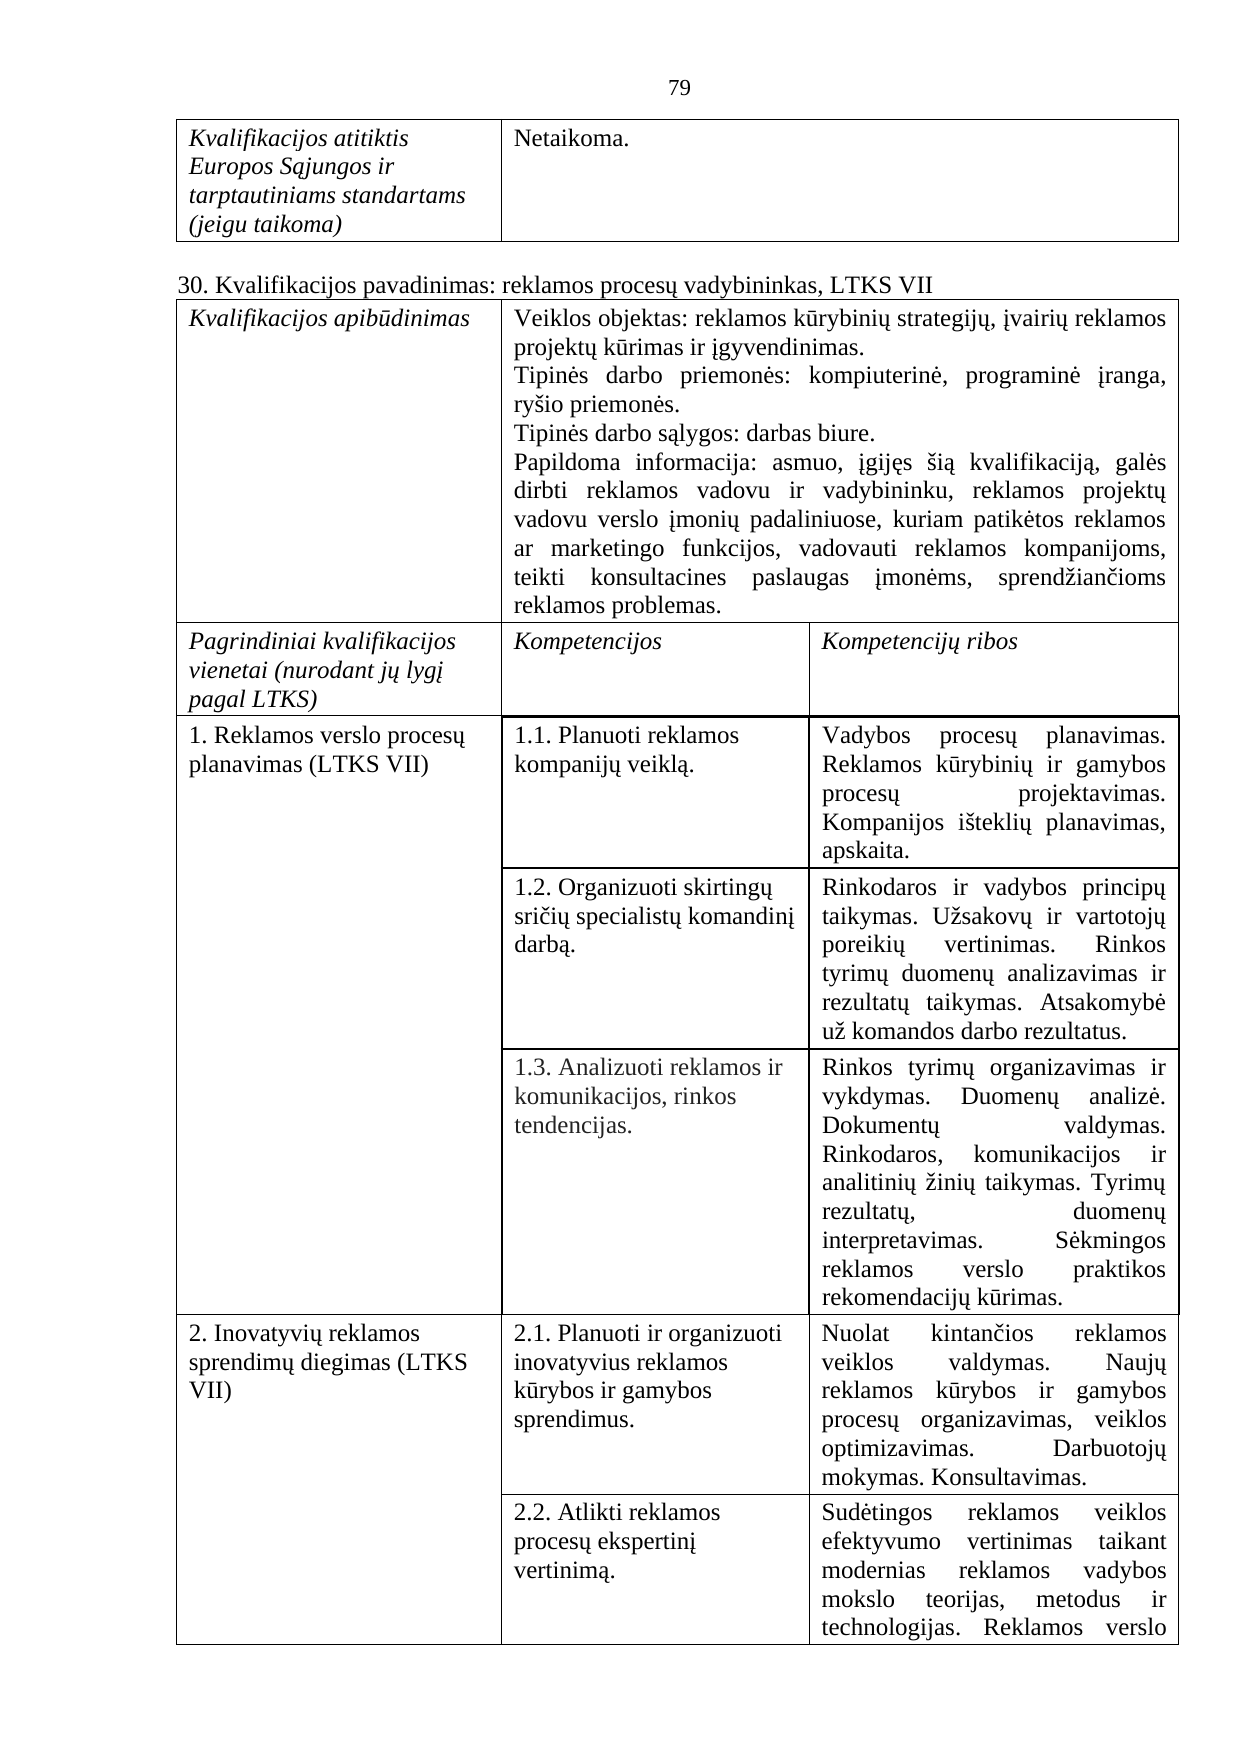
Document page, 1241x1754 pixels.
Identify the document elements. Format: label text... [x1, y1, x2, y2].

table_cell Rinkos tyrimų organizavimas ir vykdymas. Duomenų analizė. Dokumentų valdymas. Rinkodaros, komunikacijos ir analitinių žinių taikymas. Tyrimų rezultatų, duomenų interpretavimas. Sėkmingos reklamos verslo praktikos rekomendacijų kūrimas. [810, 1050, 1178, 1314]
table_cell 2.2. Atlikti reklamos procesų ekspertinį vertinimą. [502, 1495, 809, 1644]
table_cell Kompetencijos [502, 623, 809, 715]
table_cell 1.1. Planuoti reklamos kompanijų veiklą. [503, 718, 808, 867]
table_cell 1. Reklamos verslo procesų planavimas (LTKS VII) [177, 716, 501, 1314]
table_cell 1.2. Organizuoti skirtingų sričių specialistų komandinį darbą. [503, 869, 808, 1047]
text 30. Kvalifikacijos pavadinimas: reklamos procesų vadybininkas, LTKS VII [177, 270, 1181, 299]
table_cell 2. Inovatyvių reklamos sprendimų diegimas (LTKS VII) [177, 1315, 501, 1644]
table_cell Nuolat kintančios reklamos veiklos valdymas. Naujų reklamos kūrybos ir gamybos procesų organizavimas, veiklos optimizavimas. Darbuotojų mokymas. Konsultavimas. [810, 1315, 1178, 1493]
table_header Veiklos objektas: reklamos kūrybinių strategijų, įvairių reklamos projektų kūrimas ir įgyvendinimas. Tipinės darbo priemonės: kompiuterinė, programinė įranga, ryšio priemonės. Tipinės darbo sąlygos: darbas biure. Papildoma informacija: asmuo, įgijęs šią kvalifikaciją, galės dirbti reklamos vadovu ir vadybininku, reklamos projektų vadovu verslo įmonių padaliniuose, kuriam patikėtos reklamos ar marketingo funkcijos, vadovauti reklamos kompanijoms, teikti konsultacines paslaugas įmonėms, sprendžiančioms reklamos problemas. [502, 300, 1178, 622]
table_cell Vadybos procesų planavimas. Reklamos kūrybinių ir gamybos procesų projektavimas. Kompanijos išteklių planavimas, apskaita. [810, 718, 1178, 867]
table_cell Rinkodaros ir vadybos principų taikymas. Užsakovų ir vartotojų poreikių vertinimas. Rinkos tyrimų duomenų analizavimas ir rezultatų taikymas. Atsakomybė už komandos darbo rezultatus. [810, 869, 1178, 1047]
table_cell Kompetencijų ribos [810, 623, 1178, 715]
table_cell Sudėtingos reklamos veiklos efektyvumo vertinimas taikant modernias reklamos vadybos mokslo teorijas, metodus ir technologijas. Reklamos verslo [810, 1495, 1178, 1644]
table_cell 2.1. Planuoti ir organizuoti inovatyvius reklamos kūrybos ir gamybos sprendimus. [502, 1315, 809, 1493]
table_header Kvalifikacijos apibūdinimas [177, 300, 501, 622]
table_cell Pagrindiniai kvalifikacijos vienetai (nurodant jų lygį pagal LTKS) [177, 623, 501, 715]
table_cell 1.3. Analizuoti reklamos ir komunikacijos, rinkos tendencijas. [503, 1050, 808, 1314]
table_cell Netaikoma. [502, 120, 1178, 241]
table_cell Kvalifikacijos atitiktis Europos Sąjungos ir tarptautiniams standartams (jeigu taikoma) [177, 120, 501, 241]
